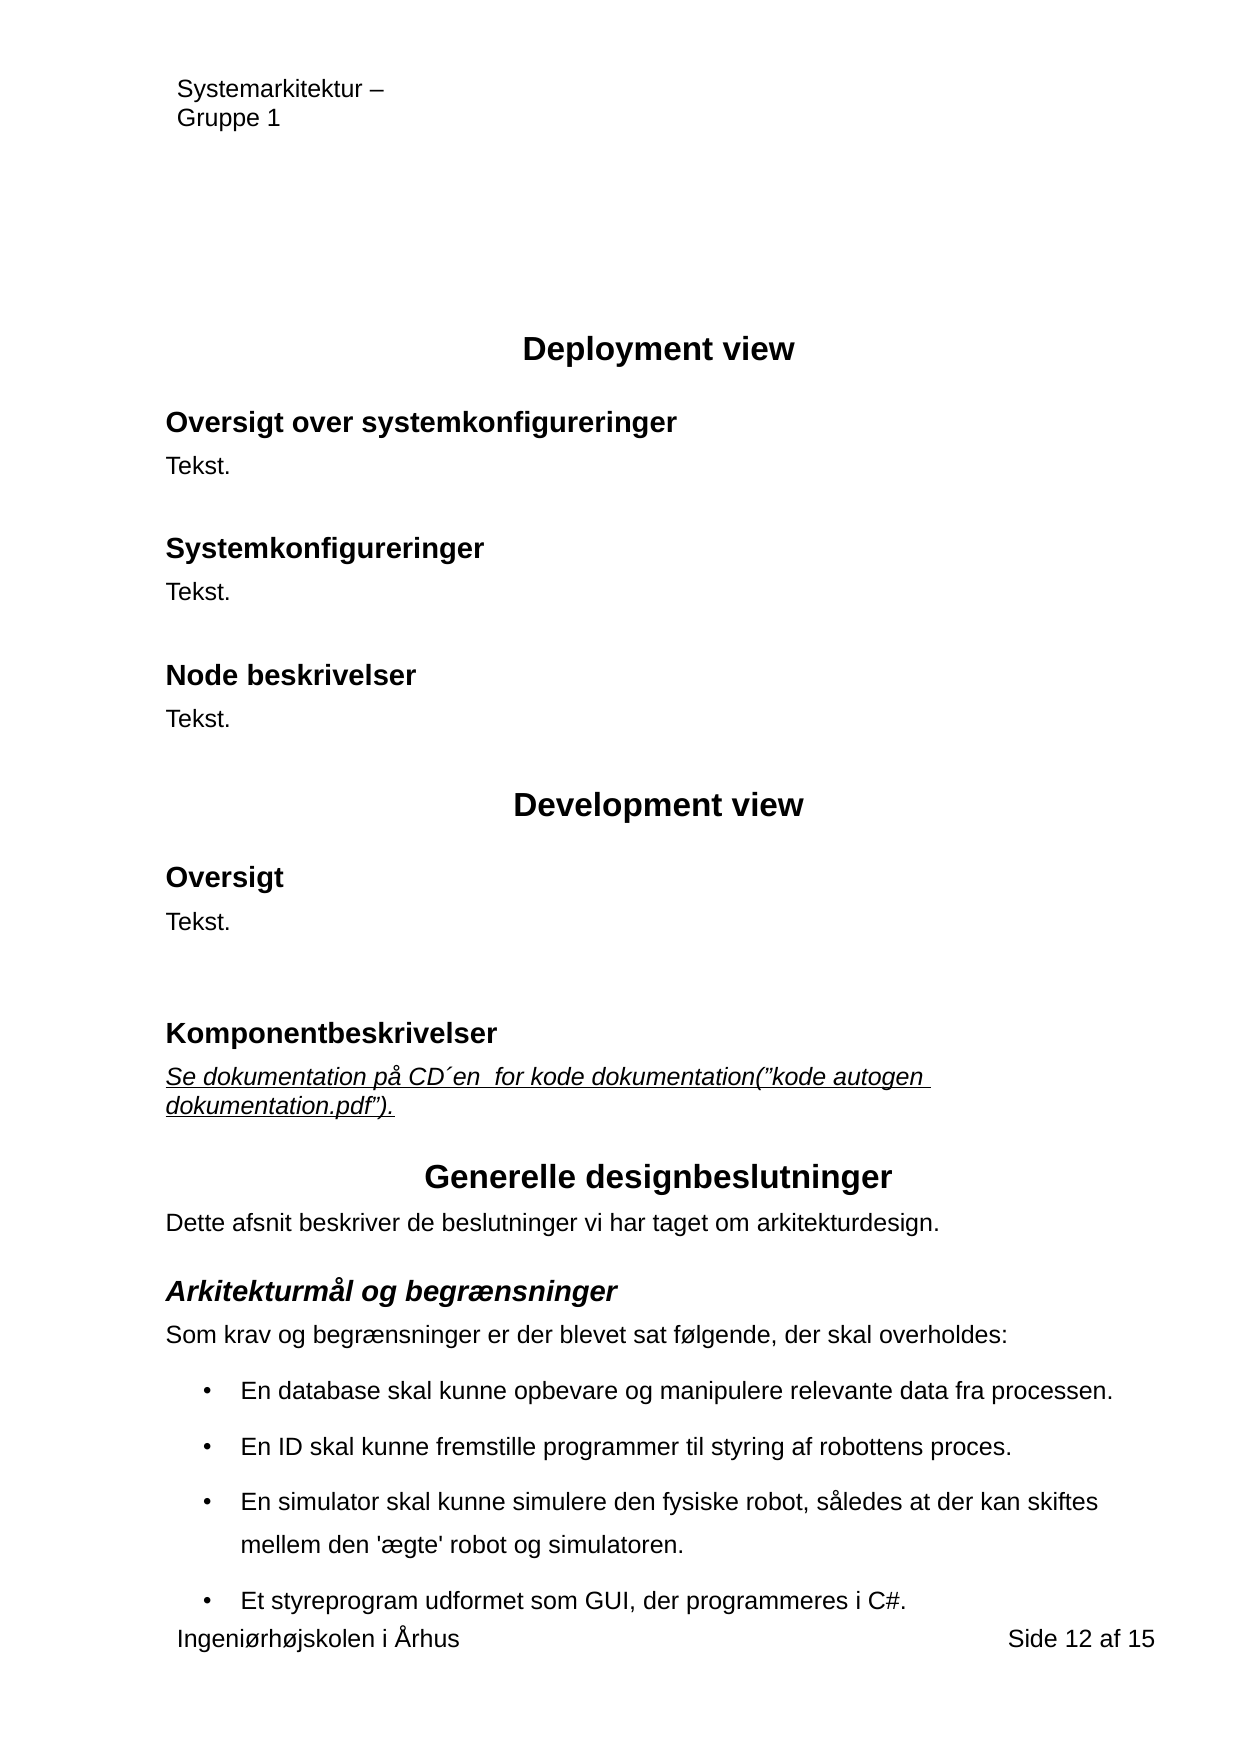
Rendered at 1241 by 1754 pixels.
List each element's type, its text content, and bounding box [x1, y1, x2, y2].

subtitle Generelle designbeslutninger [165, 1157, 1152, 1195]
text Tekst. [165, 451, 1152, 479]
subtitle Oversigt [165, 861, 1152, 894]
text Tekst. [165, 577, 1152, 606]
text Som krav og begrænsninger er der blevet sat følgende, der skal overholdes: [165, 1320, 1152, 1349]
list Et styreprogram udformet som GUI, der programmeres i C#. [203, 1586, 1152, 1615]
subtitle Systemkonfigureringer [165, 531, 1152, 565]
subtitle Node beskrivelser [165, 658, 1152, 691]
text Dette afsnit beskriver de beslutninger vi har taget om arkitekturdesign. [165, 1208, 1152, 1237]
subtitle Oversigt over systemkonfigureringer [165, 404, 1152, 438]
list En ID skal kunne fremstille programmer til styring af robottens proces. [203, 1432, 1152, 1460]
text Tekst. [165, 907, 1152, 935]
list En simulator skal kunne simulere den fysiske robot, således at der kan skiftes mellem den 'ægte' robot og simulatoren. [203, 1487, 1152, 1559]
subtitle Development view [165, 784, 1152, 823]
text Se dokumentation på CD´en for kode dokumentation(”kode autogen dokumentation.pdf”). [165, 1062, 1152, 1119]
subtitle Deployment view [165, 329, 1152, 367]
subtitle Arkitekturmål og begrænsninger [165, 1274, 1152, 1308]
text Tekst. [165, 704, 1152, 733]
subtitle Komponentbeskrivelser [165, 1016, 1152, 1049]
list En database skal kunne opbevare og manipulere relevante data fra processen. [203, 1376, 1152, 1405]
